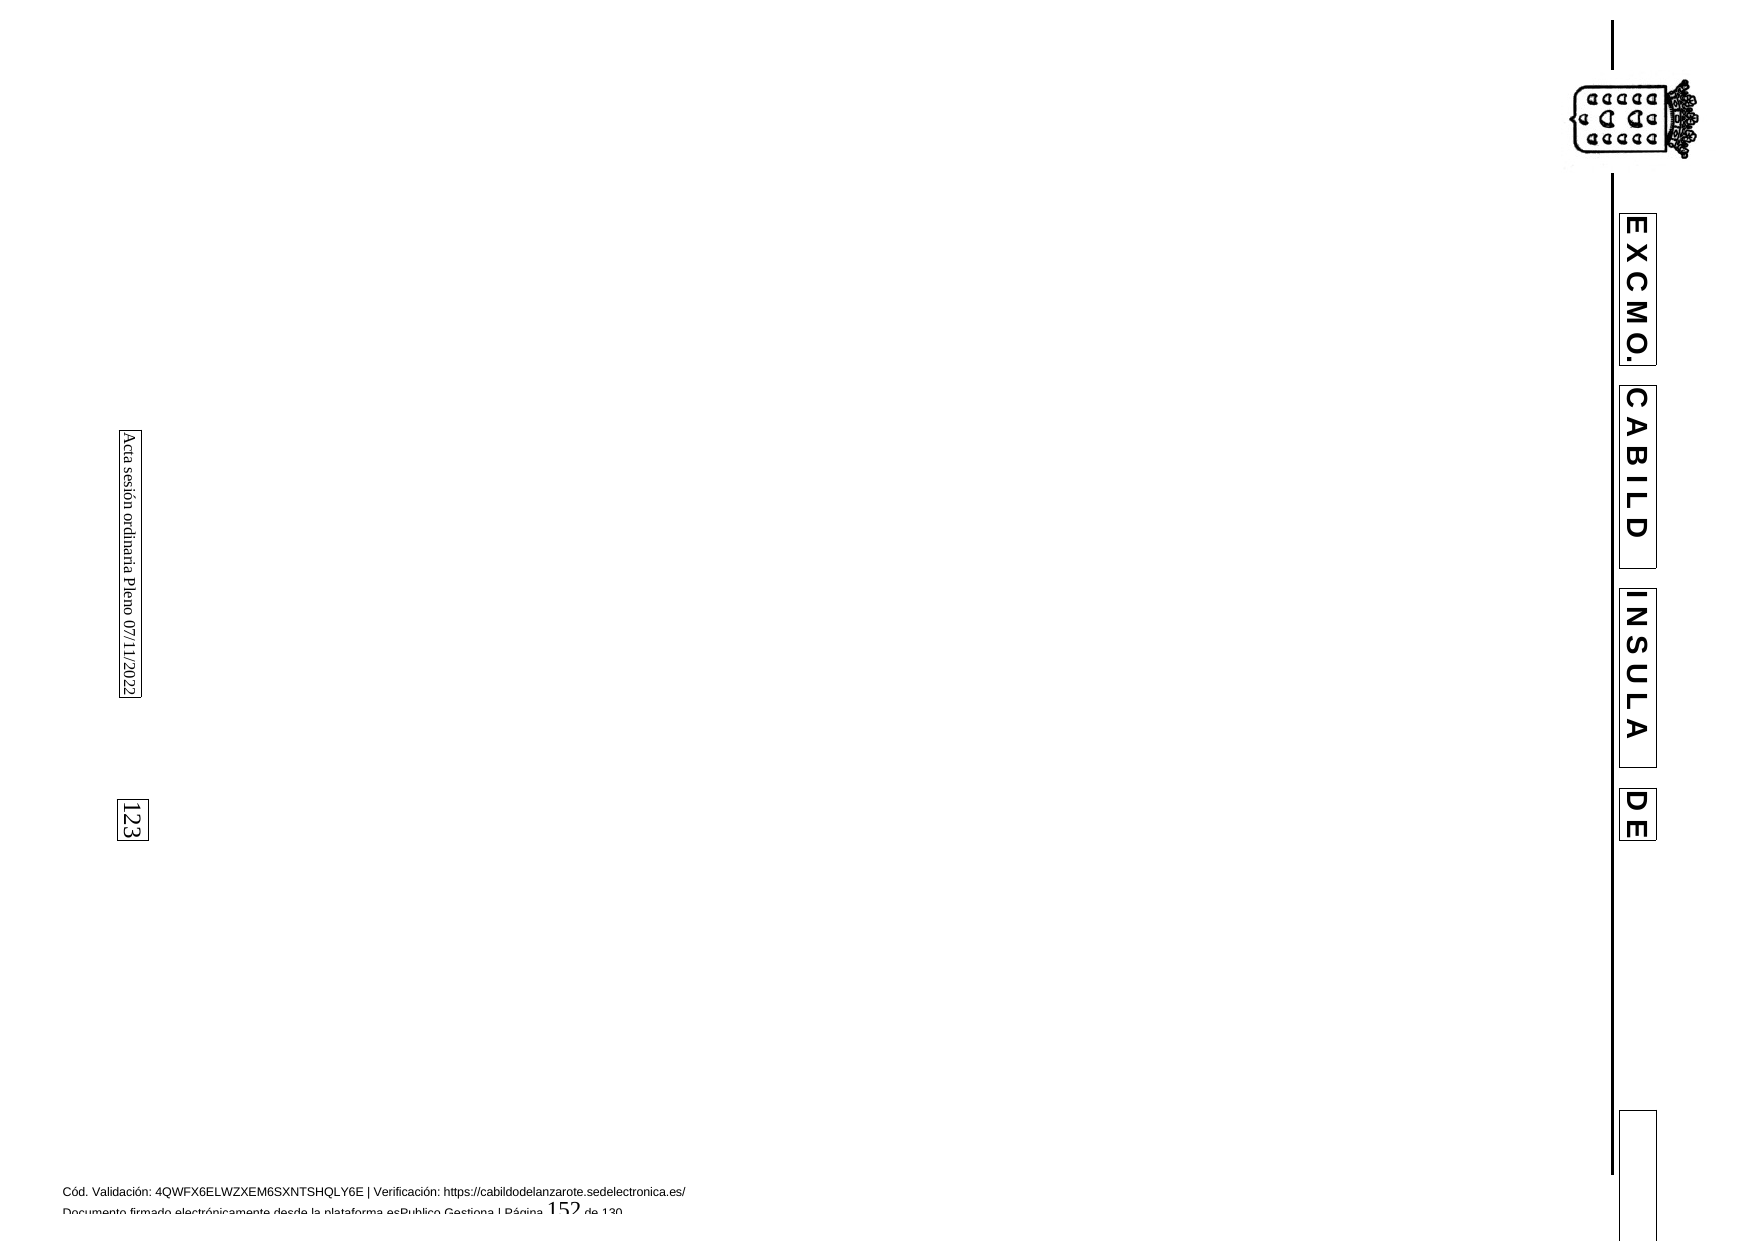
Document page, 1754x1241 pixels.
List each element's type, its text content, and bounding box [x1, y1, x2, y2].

text Acta sesión ordinaria Pleno 07/11/2022 [121, 432, 140, 697]
text C A B I L D O [1620, 387, 1654, 568]
picture [1561, 70, 1716, 173]
text D E [1621, 790, 1654, 840]
text I N S U L A R [1620, 590, 1654, 767]
text E X C M O. [1621, 216, 1654, 365]
text 123 [119, 801, 147, 840]
